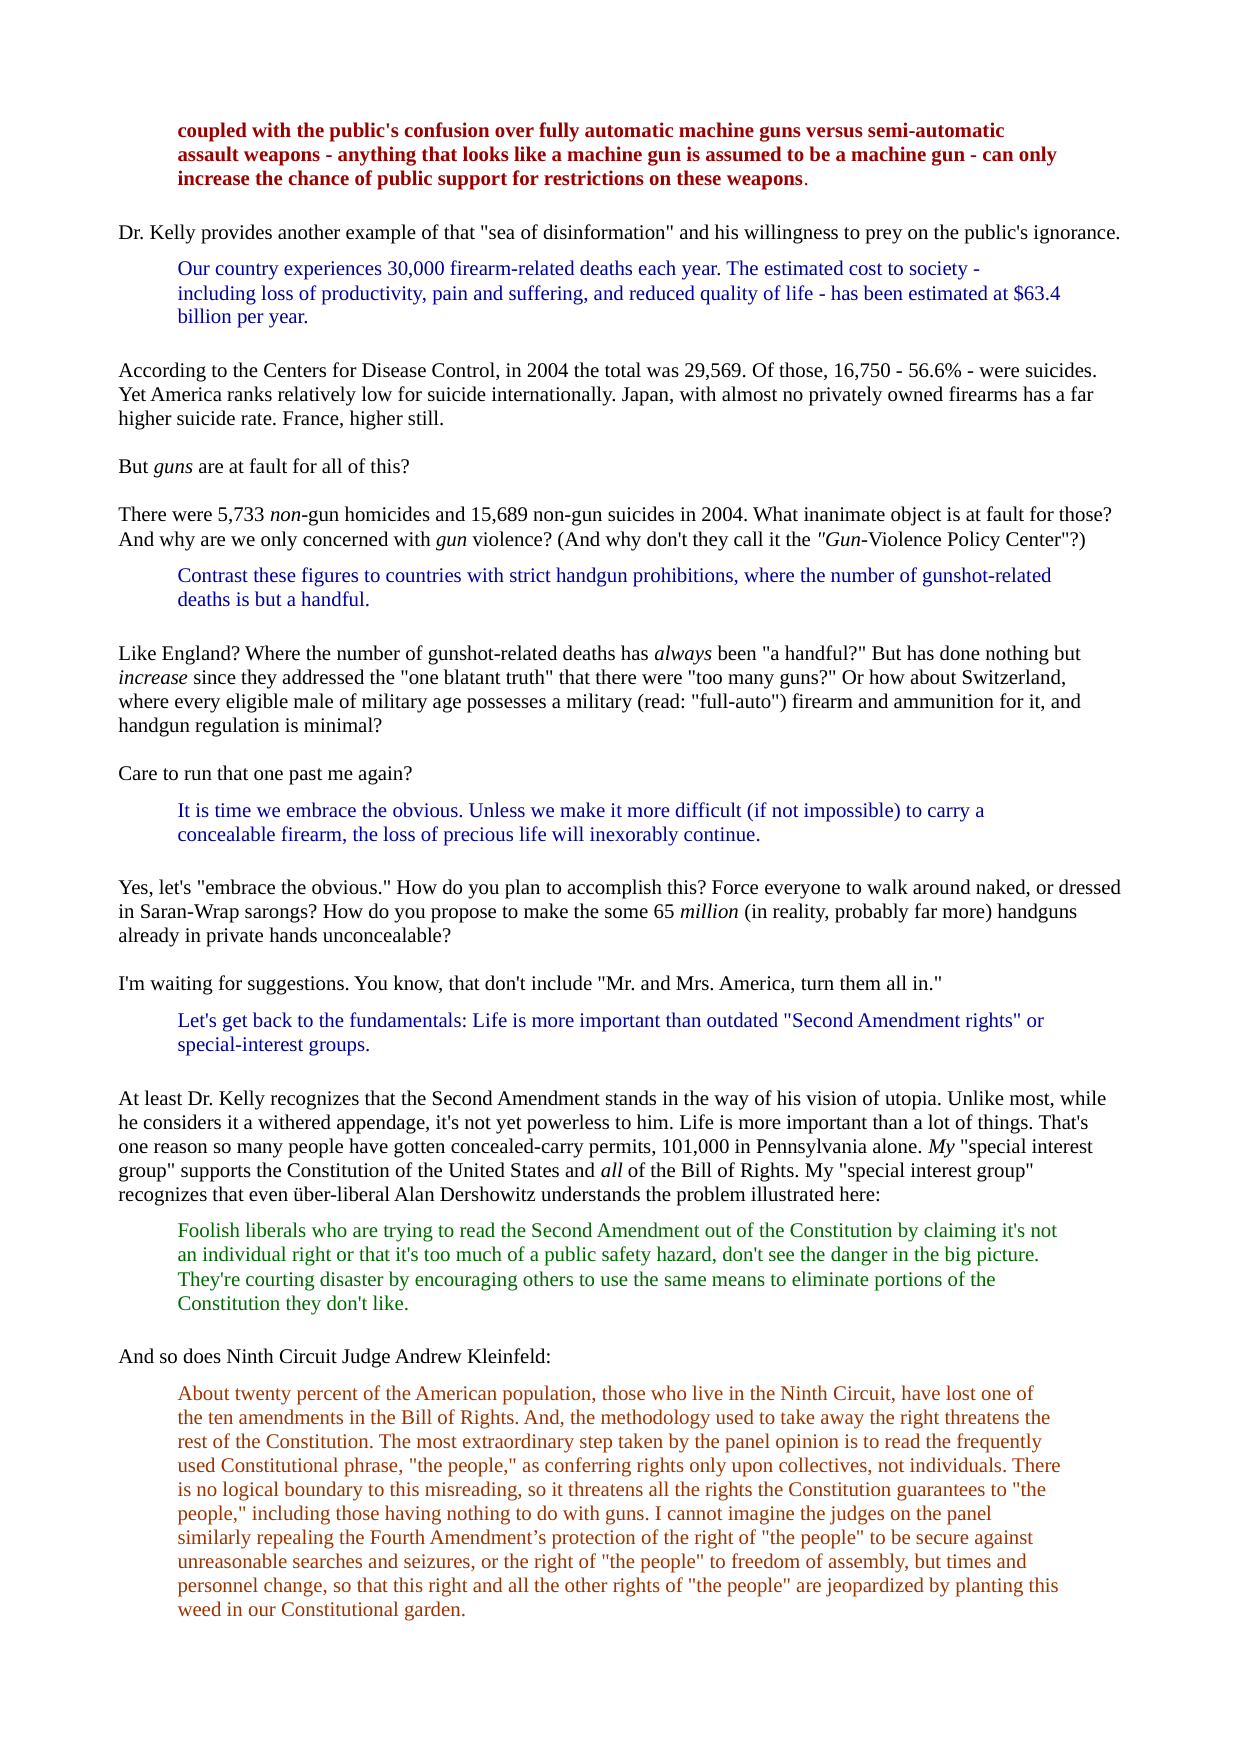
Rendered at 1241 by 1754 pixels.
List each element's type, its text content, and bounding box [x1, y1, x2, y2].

text Foolish liberals who are trying to read the Second Amendment out of the Constitution by claiming it's not an individual right or that it's too much of a public safety hazard, don't see the danger in the big picture. They're courting disaster by encouraging others to use the same means to eliminate portions of the Constitution they don't like. [177, 1218, 1063, 1314]
text Let's get back to the fundamentals: Life is more important than outdated "Second Amendment rights" or special-interest groups. [177, 1008, 1063, 1056]
text And so does Ninth Circuit Judge Andrew Kleinfeld: [118, 1344, 1122, 1368]
text Our country experiences 30,000 firearm-related deaths each year. The estimated cost to society - including loss of productivity, pain and suffering, and reduced quality of life - has been estimated at $63.4 billion per year. [177, 256, 1063, 328]
text Contrast these figures to countries with strict handgun prohibitions, where the number of gunshot-related deaths is but a handful. [177, 563, 1063, 611]
text Yes, let's "embrace the obvious." How do you plan to accomplish this? Force everyone to walk around naked, or dressed in Saran-Wrap sarongs? How do you propose to make the some 65 million (in reality, probably far more) handguns already in private hands unconcealable? I'm waiting for suggestions. You know, that don't include "Mr. and Mrs. America, turn them all in." [118, 875, 1122, 995]
text According to the Centers for Disease Control, in 2004 the total was 29,569. Of those, 16,750 - 56.6% - were suicides. Yet America ranks relatively low for suicide internationally. Japan, with almost no privately owned firearms has a far higher suicide rate. France, higher still. But guns are at fault for all of this? There were 5,733 non-gun homicides and 15,689 non-gun suicides in 2004. What inanimate object is at fault for those? And why are we only concerned with gun violence? (And why don't they call it the "Gun-Violence Policy Center"?) [118, 358, 1122, 551]
text It is time we embrace the obvious. Unless we make it more difficult (if not impossible) to carry a concealable firearm, the loss of precious life will inexorably continue. [177, 797, 1063, 846]
text At least Dr. Kelly recognizes that the Second Amendment stands in the way of his vision of utopia. Unlike most, while he considers it a withered appendage, it's not yet powerless to him. Life is more important than a lot of things. That's one reason so many people have gotten concealed-carry permits, 101,000 in Pennsylvania alone. My "special interest group" supports the Constitution of the United States and all of the Bill of Rights. My "special interest group" recognizes that even über-liberal Alan Dershowitz understands the problem illustrated here: [118, 1086, 1122, 1206]
text Dr. Kelly provides another example of that "sea of disinformation" and his willingness to prey on the public's ignorance. [118, 220, 1122, 244]
text About twenty percent of the American population, those who live in the Ninth Circuit, have lost one of the ten amendments in the Bill of Rights. And, the methodology used to take away the right threatens the rest of the Constitution. The most extraordinary step taken by the panel opinion is to read the frequently used Constitutional phrase, "the people," as conferring rights only upon collectives, not individuals. There is no logical boundary to this misreading, so it threatens all the rights the Constitution guarantees to "the people," including those having nothing to do with guns. I cannot imagine the judges on the panel similarly repealing the Fourth Amendment’s protection of the right of "the people" to be secure against unreasonable searches and seizures, or the right of "the people" to freedom of assembly, but times and personnel change, so that this right and all the other rights of "the people" are jeopardized by planting this weed in our Constitutional garden. [177, 1381, 1063, 1621]
text coupled with the public's confusion over fully automatic machine guns versus semi-automatic assault weapons - anything that looks like a machine gun is assumed to be a machine gun - can only increase the chance of public support for restrictions on these weapons. [177, 118, 1063, 190]
text Like England? Where the number of gunshot-related deaths has always been "a handful?" But has done nothing but increase since they addressed the "one blatant truth" that there were "too many guns?" Or how about Switzerland, where every eligible male of military age possesses a military (read: "full-auto") firearm and ammunition for it, and handgun regulation is minimal? Care to run that one past me again? [118, 641, 1122, 785]
